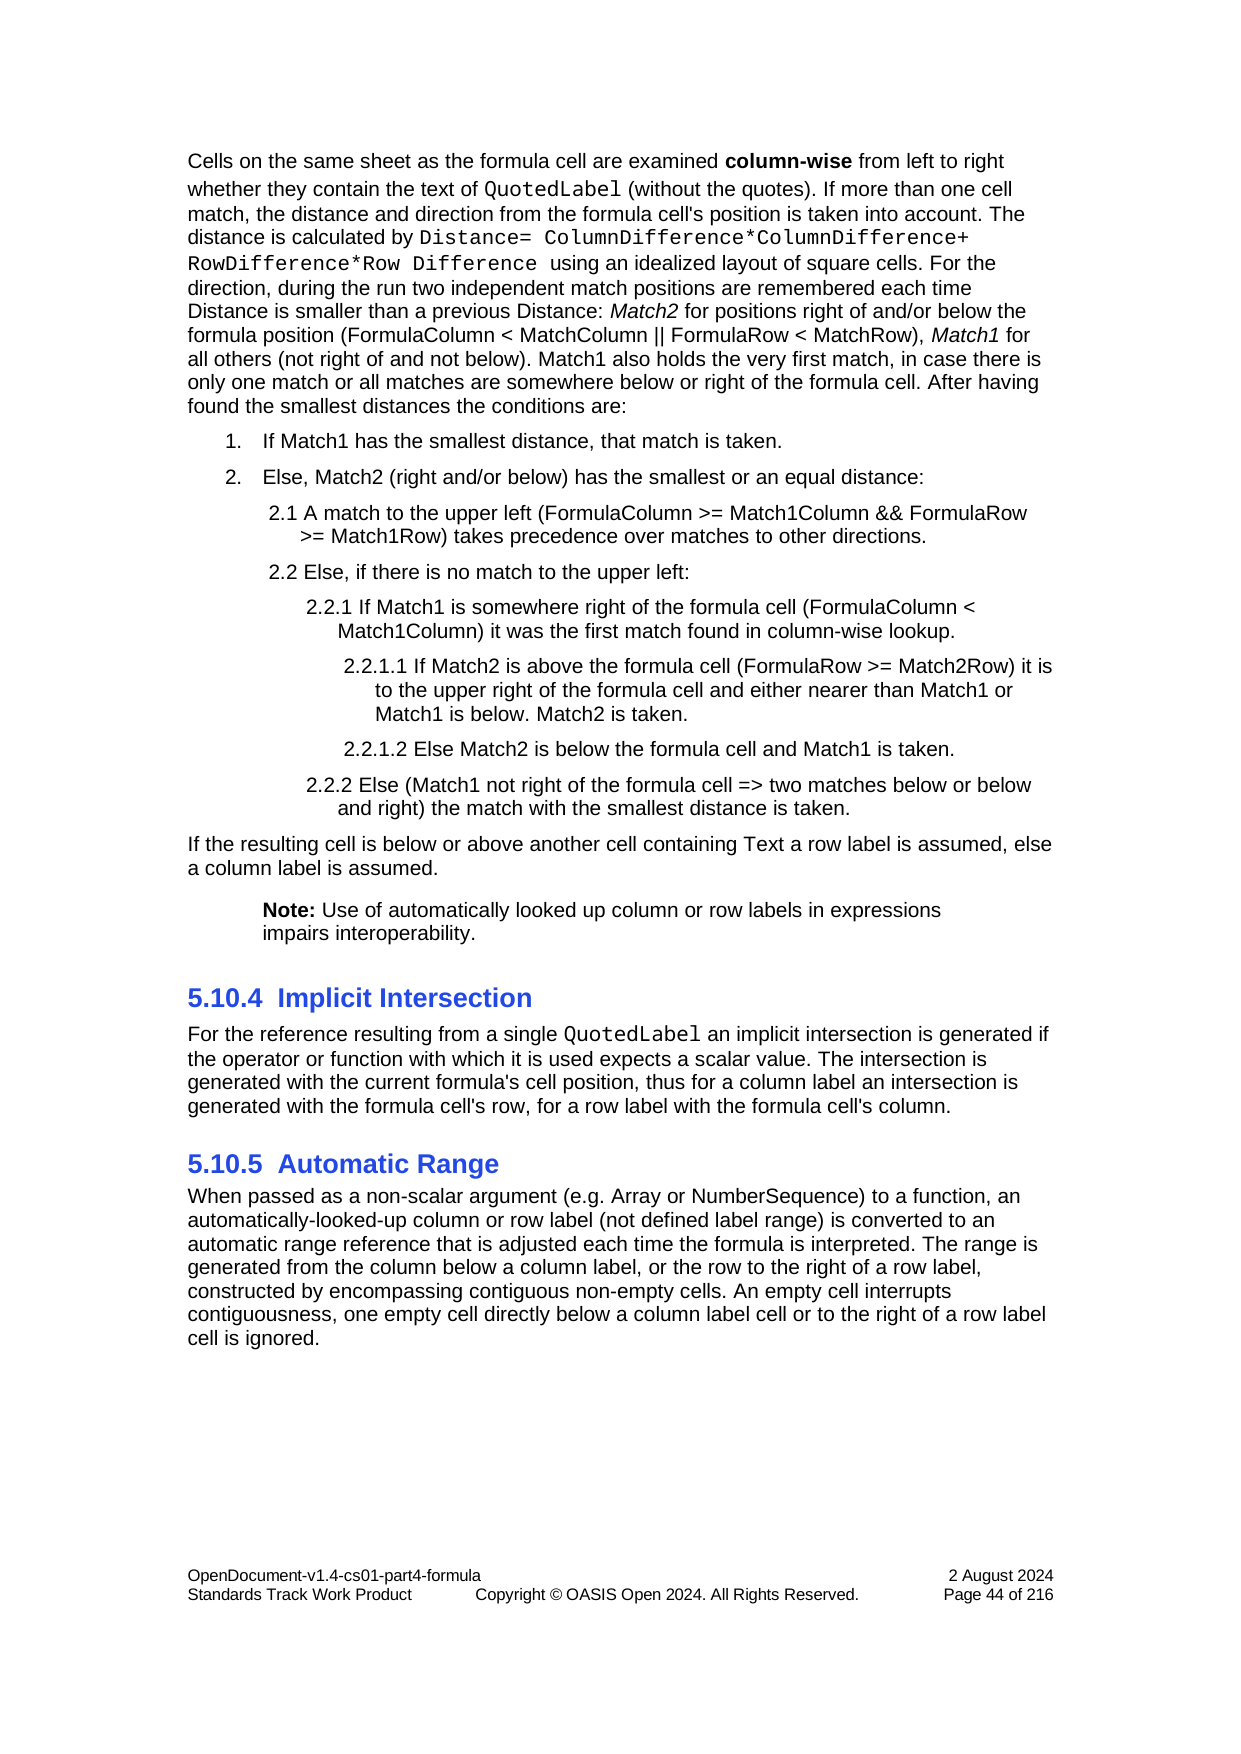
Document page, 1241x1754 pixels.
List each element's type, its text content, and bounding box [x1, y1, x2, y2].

text When passed as a non-scalar argument (e.g. Array or NumberSequence) to a function, an automatically-looked-up column or row label (not defined label range) is converted to an automatic range reference that is adjusted each time the formula is interpreted. The range is generated from the column below a column label, or the row to the right of a row label, constructed by encompassing contiguous non-empty cells. An empty cell interrupts contiguousness, one empty cell directly below a column label cell or to the right of a row label cell is ignored. [187, 1185, 1053, 1350]
list If Match1 has the smallest distance, that match is taken. [225, 430, 1053, 453]
subtitle Automatic Range [187, 1149, 1053, 1179]
list Else Match2 is below the formula cell and Match1 is taken. [337, 738, 1053, 761]
list If Match1 is somewhere right of the formula cell (FormulaColumn < Match1Column) it was the first match found in column-wise lookup. [300, 596, 1053, 643]
list Else, Match2 (right and/or below) has the smallest or an equal distance: [225, 465, 1053, 489]
list Else (Match1 not right of the formula cell => two matches below or below and right) the match with the smallest distance is taken. [300, 773, 1053, 820]
text If the resulting cell is below or above another cell containing Text a row label is assumed, else a column label is assumed. [187, 832, 1053, 879]
subtitle Implicit Intersection [187, 983, 1053, 1013]
list Else, if there is no match to the upper left: [262, 560, 1053, 584]
text Cells on the same sheet as the formula cell are examined column-wise from left to right whether they contain the text of QuotedLabel (without the quotes). If more than one cell match, the distance and direction from the formula cell's position is taken into account. The distance is calculated by Distance= ColumnDifference*ColumnDifference+ RowDifference*Row Difference using an idealized layout of square cells. For the direction, during the run two independent match positions are remembered each time Distance is smaller than a previous Distance: Match2 for positions right of and/or below the formula position (FormulaColumn < MatchColumn || FormulaRow < MatchRow), Match1 for all others (not right of and not below). Match1 also holds the very first match, in case there is only one match or all matches are somewhere below or right of the formula cell. After having found the smallest distances the conditions are: [187, 150, 1053, 418]
list If Match2 is above the formula cell (FormulaRow >= Match2Row) it is to the upper right of the formula cell and either nearer than Match1 or Match1 is below. Match2 is taken. [337, 655, 1053, 726]
text For the reference resulting from a single QuotedLabel an implicit intersection is generated if the operator or function with which it is used expects a scalar value. The intersection is generated with the current formula's cell position, thus for a column label an intersection is generated with the formula cell's row, for a row label with the formula cell's column. [187, 1019, 1053, 1118]
list A match to the upper left (FormulaColumn >= Match1Column && FormulaRow >= Match1Row) takes precedence over matches to other directions. [262, 501, 1053, 548]
text Note: Use of automatically looked up column or row labels in expressions impairs interoperability. [262, 898, 978, 945]
